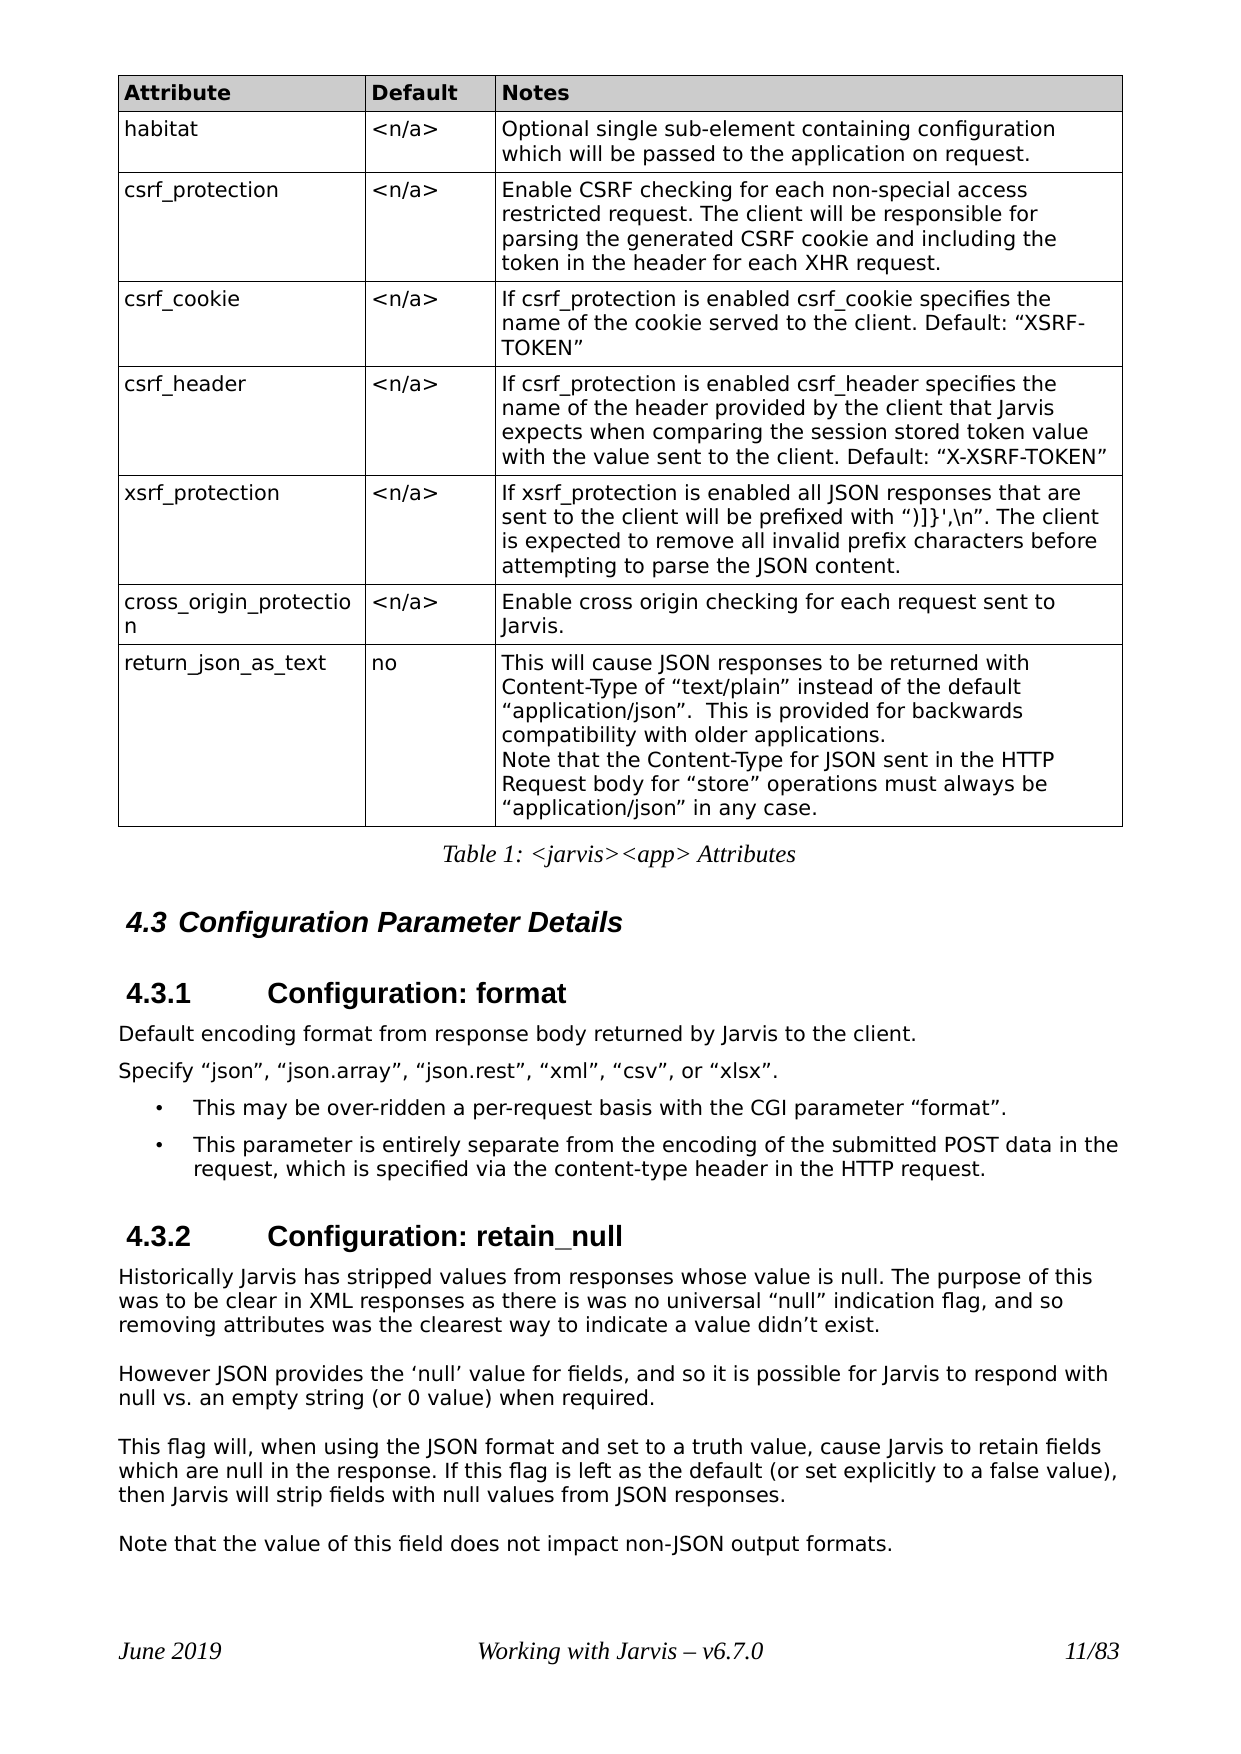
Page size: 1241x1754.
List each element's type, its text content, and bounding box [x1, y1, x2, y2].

table_cell xsrf_protection [119, 476, 365, 584]
list This may be over-ridden a per-request basis with the CGI parameter “format”. [156, 1096, 1122, 1120]
table_cell Enable cross origin checking for each request sent to Jarvis. [496, 585, 1122, 644]
table_cell If csrf_protection is enabled csrf_cookie specifies the name of the cookie served to the client. Default: “XSRF-TOKEN” [496, 282, 1122, 366]
text Historically Jarvis has stripped values from responses whose value is null. The purpose of this was to be clear in XML responses as there is was no universal “null” indication flag, and so removing attributes was the clearest way to indicate a value didn’t exist. [118, 1265, 1122, 1338]
table_cell habitat [119, 112, 365, 172]
table_cell <n/a> [366, 585, 495, 644]
table_cell Optional single sub-element containing configuration which will be passed to the application on request. [496, 112, 1122, 172]
table_cell no [366, 645, 495, 826]
text This flag will, when using the JSON format and set to a truth value, cause Jarvis to retain fields which are null in the response. If this flag is left as the default (or set explicitly to a false value), then Jarvis will strip fields with null values from JSON responses. [118, 1435, 1122, 1508]
subtitle Configuration: retain_null [118, 1219, 1122, 1252]
table_header Default [366, 76, 495, 111]
text However JSON provides the ‘null’ value for fields, and so it is possible for Jarvis to respond with null vs. an empty string (or 0 value) when required. [118, 1362, 1122, 1411]
table_cell <n/a> [366, 282, 495, 366]
text Table 1: <jarvis><app> Attributes [118, 839, 1122, 868]
table_cell return_json_as_text [119, 645, 365, 826]
table_cell csrf_protection [119, 173, 365, 281]
table_header Attribute [119, 76, 365, 111]
text Note that the value of this field does not impact non-JSON output formats. [118, 1532, 1122, 1556]
list This parameter is entirely separate from the encoding of the submitted POST data in the request, which is specified via the content-type header in the HTTP request. [156, 1133, 1122, 1181]
table_cell Enable CSRF checking for each non-special access restricted request. The client will be responsible for parsing the generated CSRF cookie and including the token in the header for each XHR request. [496, 173, 1122, 281]
table_cell If xsrf_protection is enabled all JSON responses that are sent to the client will be prefixed with “)]}',\n”. The client is expected to remove all invalid prefix characters before attempting to parse the JSON content. [496, 476, 1122, 584]
subtitle Configuration Parameter Details [118, 905, 1122, 939]
table_cell <n/a> [366, 476, 495, 584]
text Default encoding format from response body returned by Jarvis to the client. [118, 1022, 1122, 1047]
table_cell <n/a> [366, 367, 495, 475]
text Specify “json”, “json.array”, “json.rest”, “xml”, “csv”, or “xlsx”. [118, 1059, 1122, 1083]
table_cell <n/a> [366, 112, 495, 172]
table_cell <n/a> [366, 173, 495, 281]
table_cell This will cause JSON responses to be returned with Content-Type of “text/plain” instead of the default “application/json”. This is provided for backwards compatibility with older applications. Note that the Content-Type for JSON sent in the HTTP Request body for “store” operations must always be “application/json” in any case. [496, 645, 1122, 826]
table_header Notes [496, 76, 1122, 111]
table_cell cross_origin_protection [119, 585, 365, 644]
table_cell csrf_header [119, 367, 365, 475]
table_cell csrf_cookie [119, 282, 365, 366]
subtitle Configuration: format [118, 976, 1122, 1010]
table_cell If csrf_protection is enabled csrf_header specifies the name of the header provided by the client that Jarvis expects when comparing the session stored token value with the value sent to the client. Default: “X-XSRF-TOKEN” [496, 367, 1122, 475]
